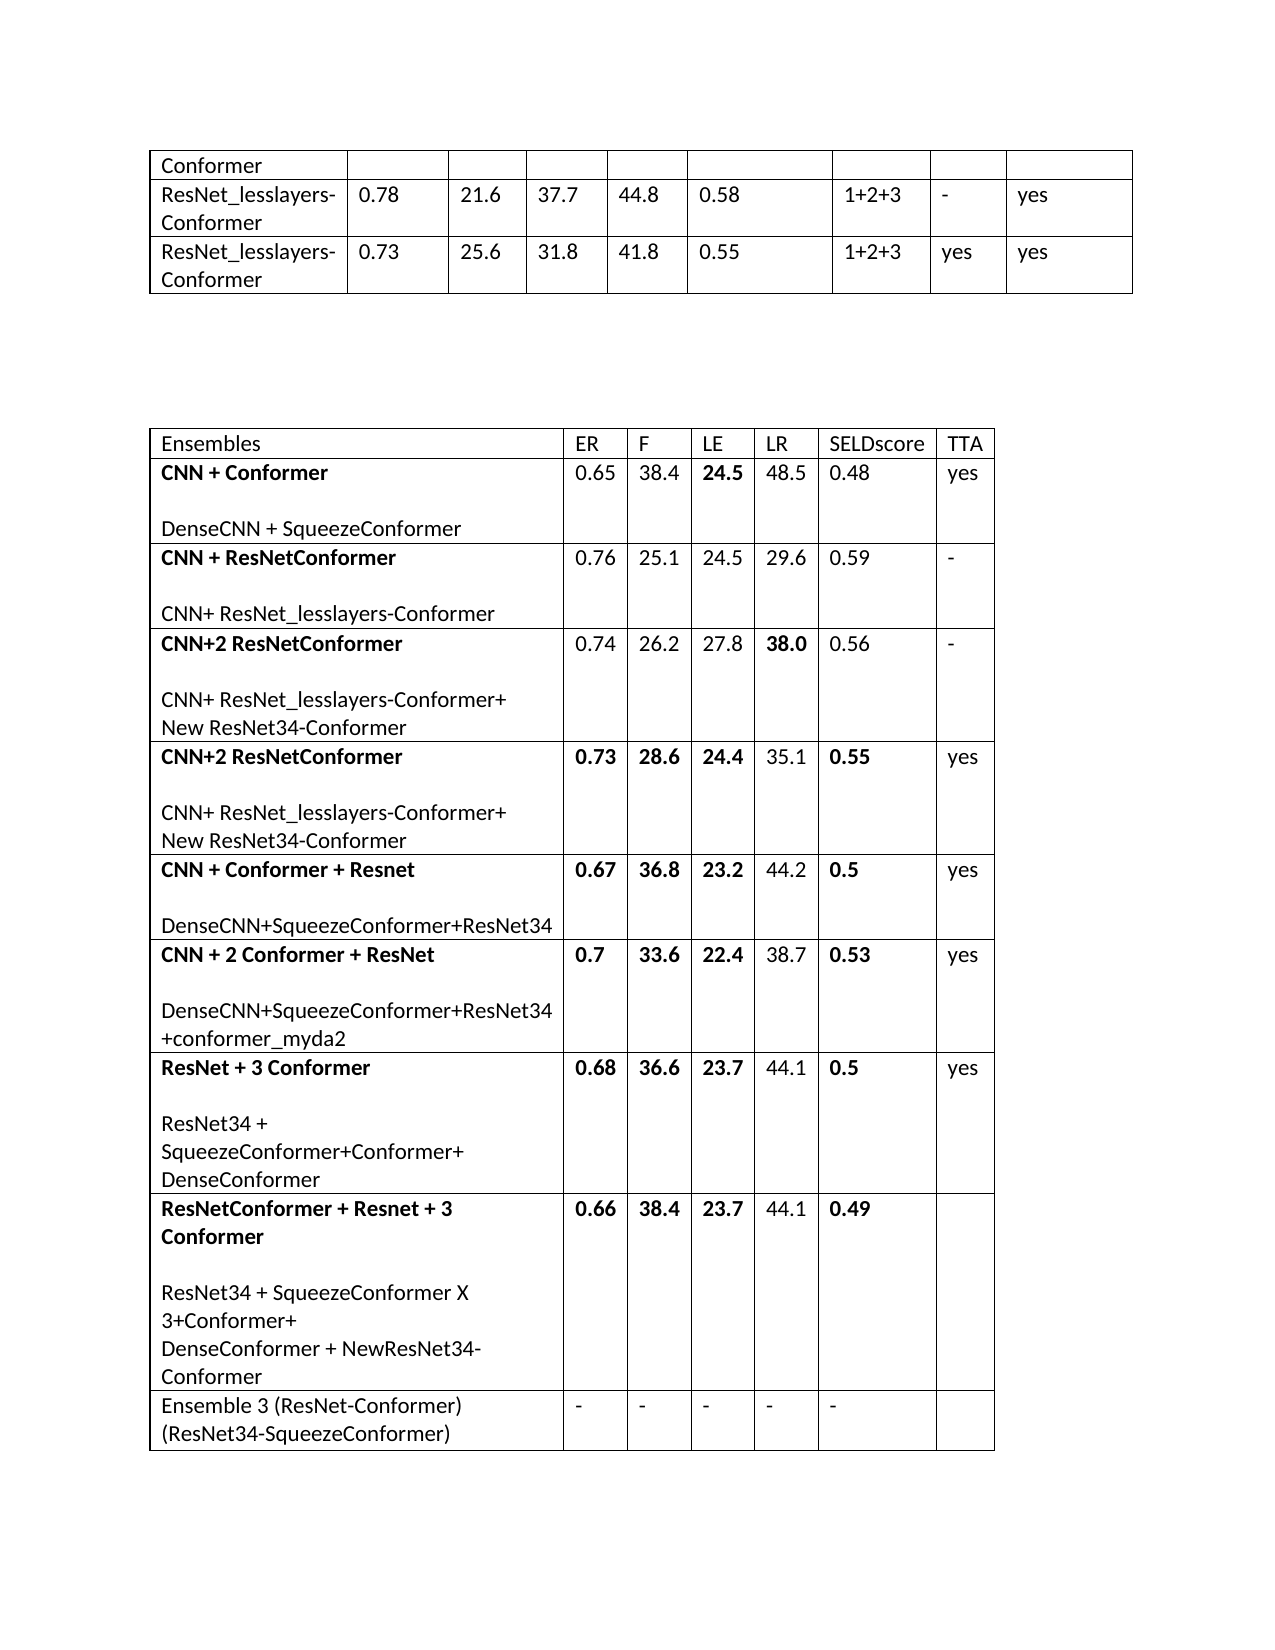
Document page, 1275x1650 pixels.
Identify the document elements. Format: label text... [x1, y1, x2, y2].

table_cell 0.73 [348, 237, 448, 293]
table_header ER [564, 429, 627, 457]
table_cell 44.1 [755, 1053, 818, 1193]
table_cell 0.49 [819, 1194, 936, 1390]
table_cell 0.73 [564, 742, 627, 854]
table_cell yes [1007, 180, 1132, 236]
table_cell CNN + ResNetConformer CNN+ ResNet_lesslayers-Conformer [151, 544, 563, 628]
table_cell 24.5 [692, 544, 754, 628]
table_cell CNN + 2 Conformer + ResNet DenseCNN+SqueezeConformer+ResNet34 +conformer_myda2 [151, 940, 563, 1052]
table_cell 0.55 [819, 742, 936, 854]
table_cell 28.6 [628, 742, 691, 854]
table_cell 48.5 [755, 459, 818, 542]
table_cell 23.7 [692, 1053, 754, 1193]
table_cell 25.1 [628, 544, 691, 628]
table_header LE [692, 429, 754, 457]
table_cell 26.2 [628, 629, 691, 741]
table_cell [608, 151, 687, 179]
table_cell CNN+2 ResNetConformer CNN+ ResNet_lesslayers-Conformer+ New ResNet34-Conformer [151, 629, 563, 741]
table_cell 31.8 [527, 237, 607, 293]
table_cell 38.4 [628, 459, 691, 542]
table_cell 1+2+3 [833, 180, 930, 236]
table_header TTA [937, 429, 994, 457]
table_cell - [937, 544, 994, 628]
table_header F [628, 429, 691, 457]
table_cell 29.6 [755, 544, 818, 628]
table_cell 0.53 [819, 940, 936, 1052]
table_cell 33.6 [628, 940, 691, 1052]
table_cell 0.67 [564, 855, 627, 939]
table_cell 0.48 [819, 459, 936, 542]
table_cell Ensemble 3 (ResNet-Conformer)(ResNet34-SqueezeConformer) [151, 1391, 563, 1450]
table_cell yes [937, 742, 994, 854]
table_cell 22.4 [692, 940, 754, 1052]
table_cell 38.4 [628, 1194, 691, 1390]
table_cell 23.2 [692, 855, 754, 939]
table_cell 25.6 [449, 237, 526, 293]
table_cell 35.1 [755, 742, 818, 854]
table_cell CNN + Conformer DenseCNN + SqueezeConformer [151, 459, 563, 542]
table_cell CNN+2 ResNetConformer CNN+ ResNet_lesslayers-Conformer+ New ResNet34-Conformer [151, 742, 563, 854]
table_cell 0.78 [348, 180, 448, 236]
table_cell 37.7 [527, 180, 607, 236]
table_cell 36.8 [628, 855, 691, 939]
table_cell [527, 151, 607, 179]
table_cell 0.65 [564, 459, 627, 542]
table_cell 44.8 [608, 180, 687, 236]
table_cell - [628, 1391, 691, 1450]
table_cell - [931, 180, 1006, 236]
table_cell ResNet + 3 Conformer ResNet34 + SqueezeConformer+Conformer+ DenseConformer [151, 1053, 563, 1193]
table_cell 41.8 [608, 237, 687, 293]
table_cell 24.5 [692, 459, 754, 542]
table_cell 36.6 [628, 1053, 691, 1193]
table_cell 23.7 [692, 1194, 754, 1390]
table_cell 44.1 [755, 1194, 818, 1390]
table_cell - [937, 629, 994, 741]
table_cell [937, 1391, 994, 1450]
table_cell yes [931, 237, 1006, 293]
table_header LR [755, 429, 818, 457]
table_cell [833, 151, 930, 179]
table_cell ResNet_lesslayers-Conformer [151, 237, 347, 293]
table_cell - [819, 1391, 936, 1450]
table_cell [1007, 151, 1132, 179]
table_cell ResNet_lesslayers-Conformer [151, 180, 347, 236]
table_cell 21.6 [449, 180, 526, 236]
table_cell 24.4 [692, 742, 754, 854]
table_cell yes [1007, 237, 1132, 293]
table_cell yes [937, 459, 994, 542]
table_cell 27.8 [692, 629, 754, 741]
table_cell [449, 151, 526, 179]
table_cell - [564, 1391, 627, 1450]
table_header Ensembles [151, 429, 563, 457]
table_cell - [755, 1391, 818, 1450]
table_cell 0.5 [819, 855, 936, 939]
table_cell 0.56 [819, 629, 936, 741]
table_cell 1+2+3 [833, 237, 930, 293]
table_cell yes [937, 855, 994, 939]
table_cell CNN + Conformer + Resnet DenseCNN+SqueezeConformer+ResNet34 [151, 855, 563, 939]
table_cell 44.2 [755, 855, 818, 939]
table_cell 38.0 [755, 629, 818, 741]
table_cell yes [937, 1053, 994, 1193]
table_cell 0.58 [688, 180, 832, 236]
table_header SELDscore [819, 429, 936, 457]
table_cell [931, 151, 1006, 179]
table_cell 0.5 [819, 1053, 936, 1193]
table_cell yes [937, 940, 994, 1052]
table_cell 38.7 [755, 940, 818, 1052]
table_cell 0.74 [564, 629, 627, 741]
table_cell Conformer [151, 151, 347, 179]
table_cell 0.66 [564, 1194, 627, 1390]
table_cell 0.59 [819, 544, 936, 628]
table_cell [937, 1194, 994, 1390]
table_cell [348, 151, 448, 179]
table_cell [688, 151, 832, 179]
table_cell 0.76 [564, 544, 627, 628]
table_cell ResNetConformer + Resnet + 3 Conformer ResNet34 + SqueezeConformer X 3+Conformer+ DenseConformer + NewResNet34-Conformer [151, 1194, 563, 1390]
table_cell 0.68 [564, 1053, 627, 1193]
table_cell 0.7 [564, 940, 627, 1052]
table_cell - [692, 1391, 754, 1450]
table_cell 0.55 [688, 237, 832, 293]
